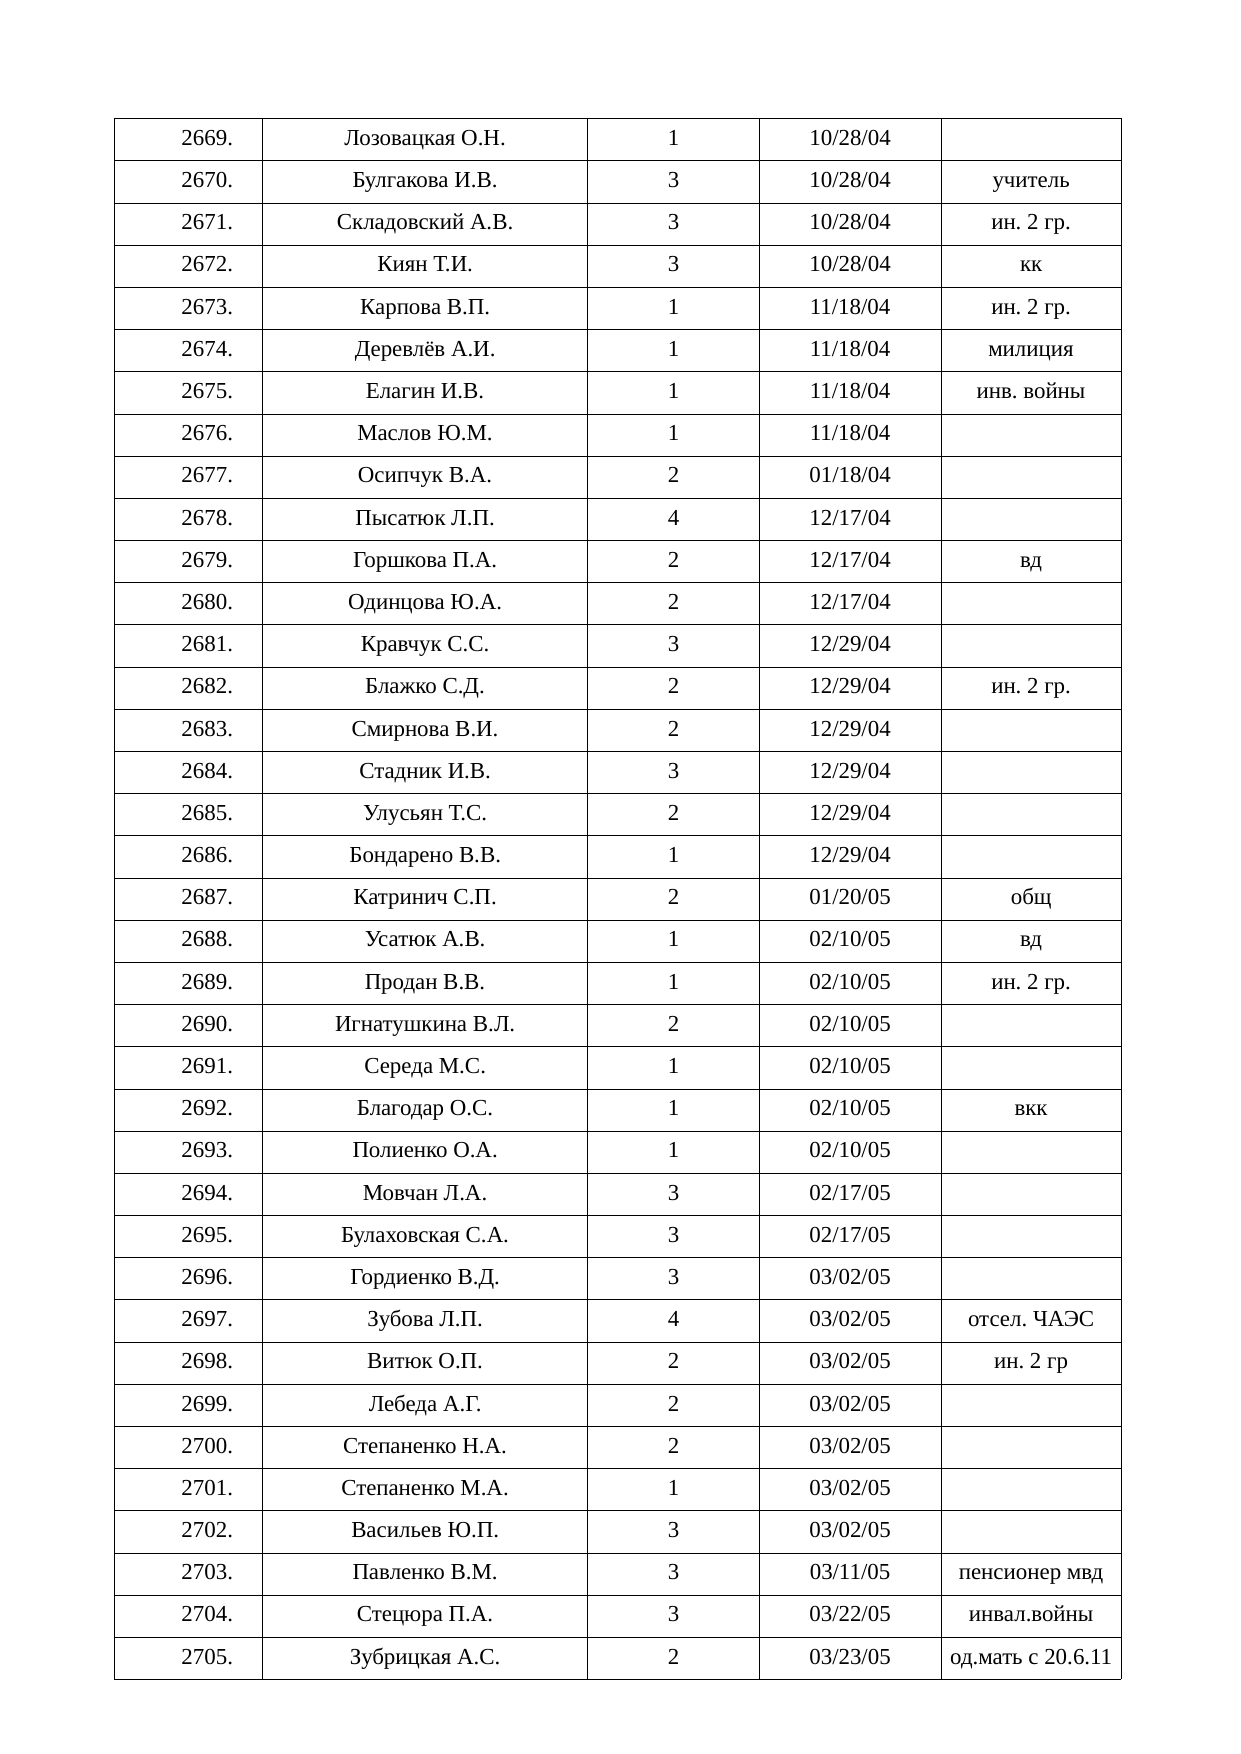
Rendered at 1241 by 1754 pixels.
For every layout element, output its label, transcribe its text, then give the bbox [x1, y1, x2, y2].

table_cell отсел. ЧАЭС [942, 1300, 1121, 1342]
table_cell Мовчан Л.А. [263, 1174, 587, 1215]
table_cell кк [942, 246, 1121, 287]
table_cell Стадник И.В. [263, 752, 587, 793]
table_cell 3 [588, 204, 759, 245]
table_cell 10.02.05 [760, 1047, 941, 1088]
table_cell [942, 1469, 1121, 1510]
table_cell Складовский А.В. [263, 204, 587, 245]
table_cell 1 [588, 1132, 759, 1173]
table_cell 3 [588, 1216, 759, 1257]
table_cell [942, 836, 1121, 877]
table_cell Одинцова Ю.А. [263, 583, 587, 624]
table_cell Усатюк А.В. [263, 921, 587, 962]
table_cell [942, 625, 1121, 667]
table_cell 2 [588, 1005, 759, 1046]
table_cell 18.11.04 [760, 330, 941, 371]
table_cell 3 [588, 1174, 759, 1215]
table_cell 2 [588, 457, 759, 498]
table_cell [115, 1343, 262, 1384]
table_cell од.мать с 20.6.11 [942, 1638, 1121, 1679]
table_cell 4 [588, 499, 759, 540]
table_cell 3 [588, 752, 759, 793]
table_cell 1 [588, 963, 759, 1004]
table_cell учитель [942, 161, 1121, 202]
table_cell [942, 457, 1121, 498]
table_cell вд [942, 541, 1121, 582]
table_cell 1 [588, 921, 759, 962]
table_cell 2 [588, 1427, 759, 1468]
table_cell Гордиенко В.Д. [263, 1258, 587, 1299]
table_cell 2 [588, 1638, 759, 1679]
table_cell ин. 2 гр. [942, 963, 1121, 1004]
table_cell Карпова В.П. [263, 288, 587, 329]
table_cell [115, 1554, 262, 1595]
table_cell [942, 752, 1121, 793]
table_cell Полиенко О.А. [263, 1132, 587, 1173]
table_cell [115, 625, 262, 667]
table_cell [942, 1385, 1121, 1426]
table_cell Киян Т.И. [263, 246, 587, 287]
table_cell 3 [588, 1554, 759, 1595]
table_cell [115, 1596, 262, 1637]
table_cell Кравчук С.С. [263, 625, 587, 667]
table_cell 17.02.05 [760, 1216, 941, 1257]
table_cell 2 [588, 794, 759, 835]
table_cell 3 [588, 625, 759, 667]
table_cell 10.02.05 [760, 1132, 941, 1173]
table_cell инвал.войны [942, 1596, 1121, 1637]
table_cell 02.03.05 [760, 1427, 941, 1468]
table_cell 02.03.05 [760, 1469, 941, 1510]
table_cell Горшкова П.А. [263, 541, 587, 582]
table_cell [115, 204, 262, 245]
table_cell 17.12.04 [760, 499, 941, 540]
table_cell ин. 2 гр. [942, 668, 1121, 709]
table_cell ин. 2 гр. [942, 204, 1121, 245]
table_cell 10.02.05 [760, 921, 941, 962]
table_cell [115, 668, 262, 709]
table_cell 2 [588, 1343, 759, 1384]
table_cell Зубова Л.П. [263, 1300, 587, 1342]
table_cell [115, 1132, 262, 1173]
table_cell 10.02.05 [760, 1005, 941, 1046]
table_cell 02.03.05 [760, 1343, 941, 1384]
table_cell 02.03.05 [760, 1258, 941, 1299]
table_cell 1 [588, 119, 759, 160]
table_cell 18.11.04 [760, 288, 941, 329]
table_cell 1 [588, 330, 759, 371]
table_cell 2 [588, 668, 759, 709]
table_cell 29.12.04 [760, 794, 941, 835]
table_cell [115, 710, 262, 751]
table_cell 3 [588, 1511, 759, 1552]
table_cell 29.12.04 [760, 625, 941, 667]
table_cell Степаненко Н.А. [263, 1427, 587, 1468]
table_cell Витюк О.П. [263, 1343, 587, 1384]
table_cell [115, 372, 262, 413]
table_cell пенсионер мвд [942, 1554, 1121, 1595]
table_cell Блажко С.Д. [263, 668, 587, 709]
table_cell 18.01.04 [760, 457, 941, 498]
table_cell Стецюра П.А. [263, 1596, 587, 1637]
table_cell Благодар О.С. [263, 1090, 587, 1131]
table_cell [115, 963, 262, 1004]
table_cell Продан В.В. [263, 963, 587, 1004]
table_cell 3 [588, 246, 759, 287]
table_cell [115, 1005, 262, 1046]
table_cell Павленко В.М. [263, 1554, 587, 1595]
table_cell 17.12.04 [760, 583, 941, 624]
table_cell 2 [588, 583, 759, 624]
table_cell [115, 161, 262, 202]
table_cell [942, 1005, 1121, 1046]
table_cell [942, 1427, 1121, 1468]
table_cell 3 [588, 161, 759, 202]
table_cell [115, 330, 262, 371]
table_cell 28.10.04 [760, 161, 941, 202]
table_cell ин. 2 гр. [942, 288, 1121, 329]
table_cell 18.11.04 [760, 415, 941, 456]
table_cell Булгакова И.В. [263, 161, 587, 202]
table_cell 28.10.04 [760, 119, 941, 160]
table_cell Васильев Ю.П. [263, 1511, 587, 1552]
table_cell [115, 1216, 262, 1257]
table_cell [115, 752, 262, 793]
table_cell Лозовацкая О.Н. [263, 119, 587, 160]
table_cell [115, 879, 262, 920]
table_cell инв. войны [942, 372, 1121, 413]
table_cell 17.02.05 [760, 1174, 941, 1215]
table_cell [115, 119, 262, 160]
table_cell [942, 1216, 1121, 1257]
table_cell 18.11.04 [760, 372, 941, 413]
table_cell Осипчук В.А. [263, 457, 587, 498]
table_cell Деревлёв А.И. [263, 330, 587, 371]
table_cell общ [942, 879, 1121, 920]
table_cell [115, 836, 262, 877]
table_cell 1 [588, 1090, 759, 1131]
table_cell 4 [588, 1300, 759, 1342]
table_cell Катринич С.П. [263, 879, 587, 920]
table_cell [115, 1427, 262, 1468]
table_cell Степаненко М.А. [263, 1469, 587, 1510]
table_cell [942, 1258, 1121, 1299]
table_cell 1 [588, 415, 759, 456]
table_cell [115, 415, 262, 456]
table_cell 1 [588, 1047, 759, 1088]
table_cell 02.03.05 [760, 1511, 941, 1552]
table_cell Игнатушкина В.Л. [263, 1005, 587, 1046]
table_cell 02.03.05 [760, 1385, 941, 1426]
table_cell [115, 499, 262, 540]
table_cell [115, 794, 262, 835]
table_cell 29.12.04 [760, 710, 941, 751]
table_cell [115, 1638, 262, 1679]
table_cell [115, 288, 262, 329]
table_cell 10.02.05 [760, 963, 941, 1004]
table_cell [942, 710, 1121, 751]
table_cell 2 [588, 879, 759, 920]
table_cell 28.10.04 [760, 204, 941, 245]
table_cell [115, 1511, 262, 1552]
table_cell [115, 1090, 262, 1131]
table_cell 2 [588, 541, 759, 582]
table_cell [942, 1047, 1121, 1088]
table_cell Зубрицкая А.С. [263, 1638, 587, 1679]
table_cell [115, 246, 262, 287]
table_cell 2 [588, 710, 759, 751]
table_cell 20.01.05 [760, 879, 941, 920]
table_cell [942, 1174, 1121, 1215]
table_cell Середа М.С. [263, 1047, 587, 1088]
table_cell милиция [942, 330, 1121, 371]
table_cell 1 [588, 1469, 759, 1510]
table_cell [115, 921, 262, 962]
table_cell Бондарено В.В. [263, 836, 587, 877]
table_cell вкк [942, 1090, 1121, 1131]
table_cell [942, 1511, 1121, 1552]
table_cell 1 [588, 372, 759, 413]
table_cell 3 [588, 1596, 759, 1637]
table_cell 28.10.04 [760, 246, 941, 287]
table_cell [115, 1469, 262, 1510]
table_cell 10.02.05 [760, 1090, 941, 1131]
table_cell [115, 1258, 262, 1299]
table_cell [115, 1047, 262, 1088]
table_cell Лебеда А.Г. [263, 1385, 587, 1426]
table_cell 3 [588, 1258, 759, 1299]
table_cell Пысатюк Л.П. [263, 499, 587, 540]
table_cell Улусьян Т.С. [263, 794, 587, 835]
table_cell 2 [588, 1385, 759, 1426]
table_cell [115, 541, 262, 582]
table_cell ин. 2 гр [942, 1343, 1121, 1384]
table_cell [115, 457, 262, 498]
table_cell [115, 1385, 262, 1426]
table_cell 23.03.05 [760, 1638, 941, 1679]
table_cell 17.12.04 [760, 541, 941, 582]
table_cell [115, 1300, 262, 1342]
table_cell вд [942, 921, 1121, 962]
table_cell Булаховская С.А. [263, 1216, 587, 1257]
table_cell [942, 794, 1121, 835]
table_cell [942, 119, 1121, 160]
table_cell 22.03.05 [760, 1596, 941, 1637]
table_cell Смирнова В.И. [263, 710, 587, 751]
table_cell 29.12.04 [760, 752, 941, 793]
table_cell 29.12.04 [760, 668, 941, 709]
table_cell [115, 1174, 262, 1215]
table_cell [942, 499, 1121, 540]
table_cell [942, 583, 1121, 624]
table_cell Маслов Ю.М. [263, 415, 587, 456]
table_cell Елагин И.В. [263, 372, 587, 413]
table_cell [115, 583, 262, 624]
table_cell [942, 1132, 1121, 1173]
table_cell 11.03.05 [760, 1554, 941, 1595]
table_cell [942, 415, 1121, 456]
table_cell 29.12.04 [760, 836, 941, 877]
table_cell 1 [588, 288, 759, 329]
table_cell 1 [588, 836, 759, 877]
table_cell 02.03.05 [760, 1300, 941, 1342]
